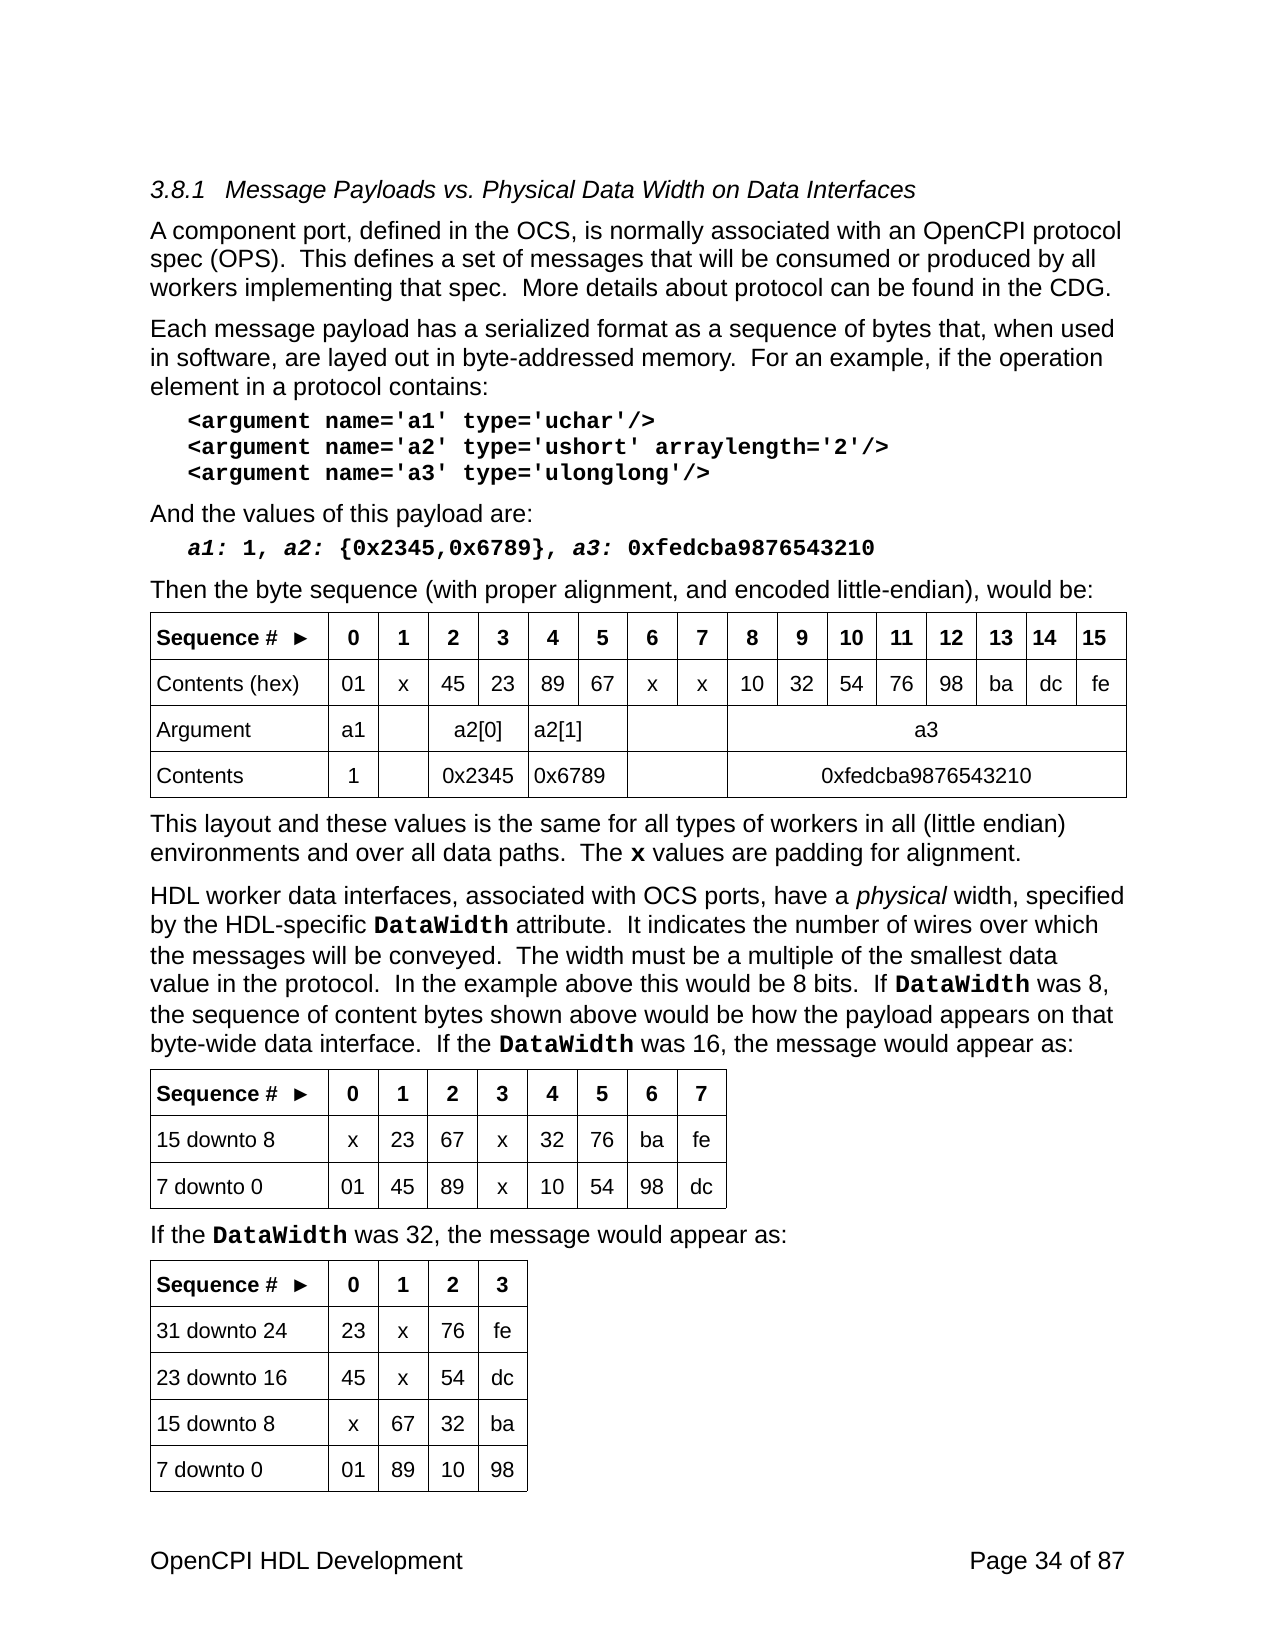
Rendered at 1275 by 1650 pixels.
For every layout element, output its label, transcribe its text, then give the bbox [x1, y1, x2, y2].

table_cell 76 [877, 660, 926, 705]
table_cell 23 downto 16 [151, 1353, 328, 1398]
table_header 8 [728, 613, 777, 658]
table_cell 89 [529, 660, 578, 705]
table_header 0 [329, 1261, 378, 1306]
table_header 6 [628, 613, 677, 658]
table_cell 67 [428, 1116, 477, 1162]
table_cell x [329, 1400, 378, 1445]
table_header 13 [977, 613, 1026, 658]
table_header 5 [578, 1070, 627, 1115]
table_cell 45 [379, 1163, 427, 1208]
table_header 15 [1077, 613, 1126, 658]
table_header 3 [479, 1261, 527, 1306]
table_header 7 [678, 1070, 726, 1115]
table_cell 54 [429, 1353, 478, 1398]
table_cell Argument [151, 706, 328, 751]
table_cell 0x2345 [429, 752, 528, 797]
table_cell 32 [429, 1400, 478, 1445]
table_header Sequence # ► [151, 1070, 328, 1115]
table_cell ba [628, 1116, 677, 1162]
table_cell 54 [578, 1163, 627, 1208]
table_cell 67 [379, 1400, 428, 1445]
text If the DataWidth was 32, the message would appear as: [150, 1220, 1125, 1251]
subtitle Message Payloads vs. Physical Data Width on Data Interfaces [150, 175, 1125, 204]
table_cell Contents [151, 752, 328, 797]
table_header 1 [379, 1070, 427, 1115]
table_cell ba [479, 1400, 527, 1445]
table_cell fe [1077, 660, 1126, 705]
table_cell a2[1] [529, 706, 627, 751]
table_cell 23 [479, 660, 528, 705]
table_cell 32 [778, 660, 827, 705]
table_cell 98 [479, 1446, 527, 1491]
table_header 3 [479, 613, 528, 658]
table_cell x [379, 660, 428, 705]
table_header 1 [379, 613, 428, 658]
table_cell 01 [329, 1163, 378, 1208]
table_cell ba [977, 660, 1026, 705]
table_header 0 [329, 1070, 378, 1115]
table_cell 7 downto 0 [151, 1446, 328, 1491]
table_cell x [678, 660, 727, 705]
table_header 6 [628, 1070, 677, 1115]
table_cell 15 downto 8 [151, 1116, 328, 1162]
table_header 9 [778, 613, 827, 658]
table_header 2 [429, 1261, 478, 1306]
table_cell 54 [828, 660, 876, 705]
table_cell x [329, 1116, 378, 1162]
table_header 1 [379, 1261, 428, 1306]
table_cell 32 [528, 1116, 577, 1162]
table_cell dc [1027, 660, 1076, 705]
table_cell 10 [728, 660, 777, 705]
table_cell 15 downto 8 [151, 1400, 328, 1445]
table_cell x [379, 1307, 428, 1352]
table_cell 98 [927, 660, 976, 705]
table_cell a3 [728, 706, 1126, 751]
text A component port, defined in the OCS, is normally associated with an OpenCPI protocol spec (OPS). This defines a set of messages that will be consumed or produced by all workers implementing that spec. More details about protocol can be found in the CDG. [150, 216, 1125, 302]
table_cell 45 [329, 1353, 378, 1398]
table_cell 01 [329, 1446, 378, 1491]
table_cell 0x6789 [529, 752, 627, 797]
table_cell x [379, 1353, 428, 1398]
table_header 4 [529, 613, 578, 658]
table_cell [379, 706, 428, 751]
table_cell 76 [578, 1116, 627, 1162]
table_cell 0xfedcba9876543210 [728, 752, 1126, 797]
text <argument name='a1' type='uchar'/> <argument name='a2' type='ushort' arraylength='2'/> <argument name='a3' type='ulonglong'/> [187, 409, 1125, 487]
table_cell [628, 752, 727, 797]
table_cell dc [479, 1353, 527, 1398]
table_cell a1 [329, 706, 378, 751]
table_header 7 [678, 613, 727, 658]
text a1: 1, a2: {0x2345,0x6789}, a3: 0xfedcba9876543210 [187, 537, 1125, 563]
table_header 10 [828, 613, 876, 658]
table_cell x [628, 660, 677, 705]
table_header 0 [329, 613, 378, 658]
table_cell x [478, 1116, 527, 1162]
table_cell a2[0] [429, 706, 528, 751]
text And the values of this payload are: [150, 499, 1125, 528]
table_cell 45 [429, 660, 478, 705]
table_cell 98 [628, 1163, 677, 1208]
table_header 5 [579, 613, 627, 658]
table_cell 76 [429, 1307, 478, 1352]
table_header 3 [478, 1070, 527, 1115]
table_cell 1 [329, 752, 378, 797]
table_header 2 [429, 613, 478, 658]
text Then the byte sequence (with proper alignment, and encoded little-endian), would be: [150, 574, 1125, 603]
table_cell fe [678, 1116, 726, 1162]
table_cell 10 [528, 1163, 577, 1208]
table_header 4 [528, 1070, 577, 1115]
table_cell 31 downto 24 [151, 1307, 328, 1352]
text This layout and these values is the same for all types of workers in all (little endian) environments and over all data paths. The x values are padding for alignment. [150, 809, 1125, 869]
table_cell 7 downto 0 [151, 1163, 328, 1208]
table_cell [379, 752, 428, 797]
table_cell fe [479, 1307, 527, 1352]
table_cell 67 [579, 660, 627, 705]
table_cell Contents (hex) [151, 660, 328, 705]
table_cell 89 [428, 1163, 477, 1208]
table_header Sequence # ► [151, 1261, 328, 1306]
table_header 14 [1027, 613, 1076, 658]
table_cell 23 [379, 1116, 427, 1162]
text Each message payload has a serialized format as a sequence of bytes that, when used in software, are layed out in byte-addressed memory. For an example, if the operation element in a protocol contains: [150, 314, 1125, 400]
table_cell 10 [429, 1446, 478, 1491]
table_header 12 [927, 613, 976, 658]
table_header Sequence # ► [151, 613, 328, 658]
table_cell x [478, 1163, 527, 1208]
table_cell 89 [379, 1446, 428, 1491]
table_cell dc [678, 1163, 726, 1208]
table_cell 01 [329, 660, 378, 705]
table_cell 23 [329, 1307, 378, 1352]
table_cell [628, 706, 727, 751]
text HDL worker data interfaces, associated with OCS ports, have a physical width, specified by the HDL-specific DataWidth attribute. It indicates the number of wires over which the messages will be conveyed. The width must be a multiple of the smallest data value in the protocol. In the example above this would be 8 bits. If DataWidth was 8, the sequence of content bytes shown above would be how the payload appears on that byte-wide data interface. If the DataWidth was 16, the message would appear as: [150, 881, 1125, 1060]
table_header 2 [428, 1070, 477, 1115]
table_header 11 [877, 613, 926, 658]
